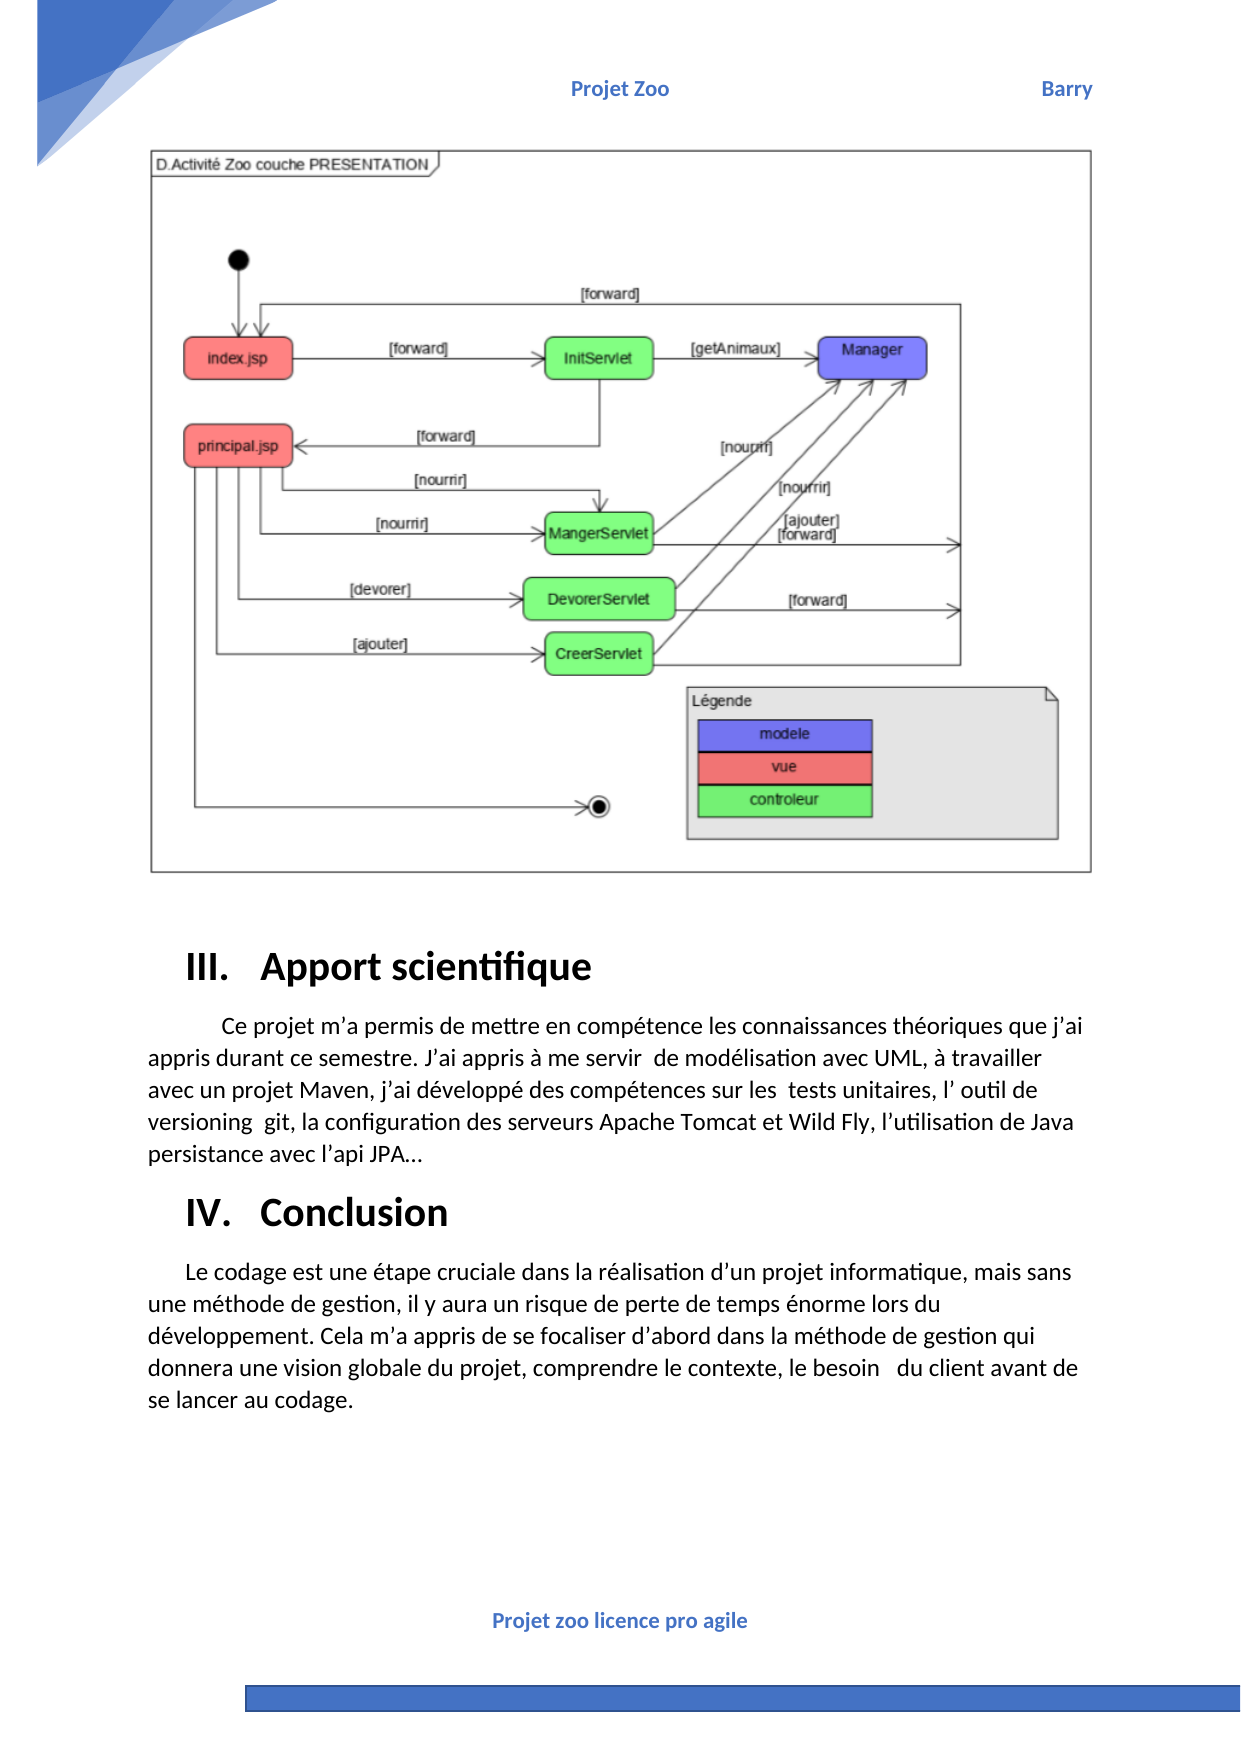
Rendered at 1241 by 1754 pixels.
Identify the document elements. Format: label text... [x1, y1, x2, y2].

list Conclusion [185, 1186, 1093, 1237]
text Ce projet m’a permis de mettre en compétence les connaissances théoriques que j’ai appris durant ce semestre. J’ai appris à me servir de modélisation avec UML, à travailler avec un projet Maven, j’ai développé des compétences sur les tests unitaires, l’ outil de versioning git, la configuration des serveurs Apache Tomcat et Wild Fly, l’utilisation de Java persistance avec l’api JPA… [148, 1010, 1093, 1168]
text Le codage est une étape cruciale dans la réalisation d’un projet informatique, mais sans une méthode de gestion, il y aura un risque de perte de temps énorme lors du développement. Cela m’a appris de se focaliser d’abord dans la méthode de gestion qui donnera une vision globale du projet, comprendre le contexte, le besoin du client avant de se lancer au codage. [148, 1256, 1093, 1415]
list Apport scientifique [185, 940, 1093, 991]
